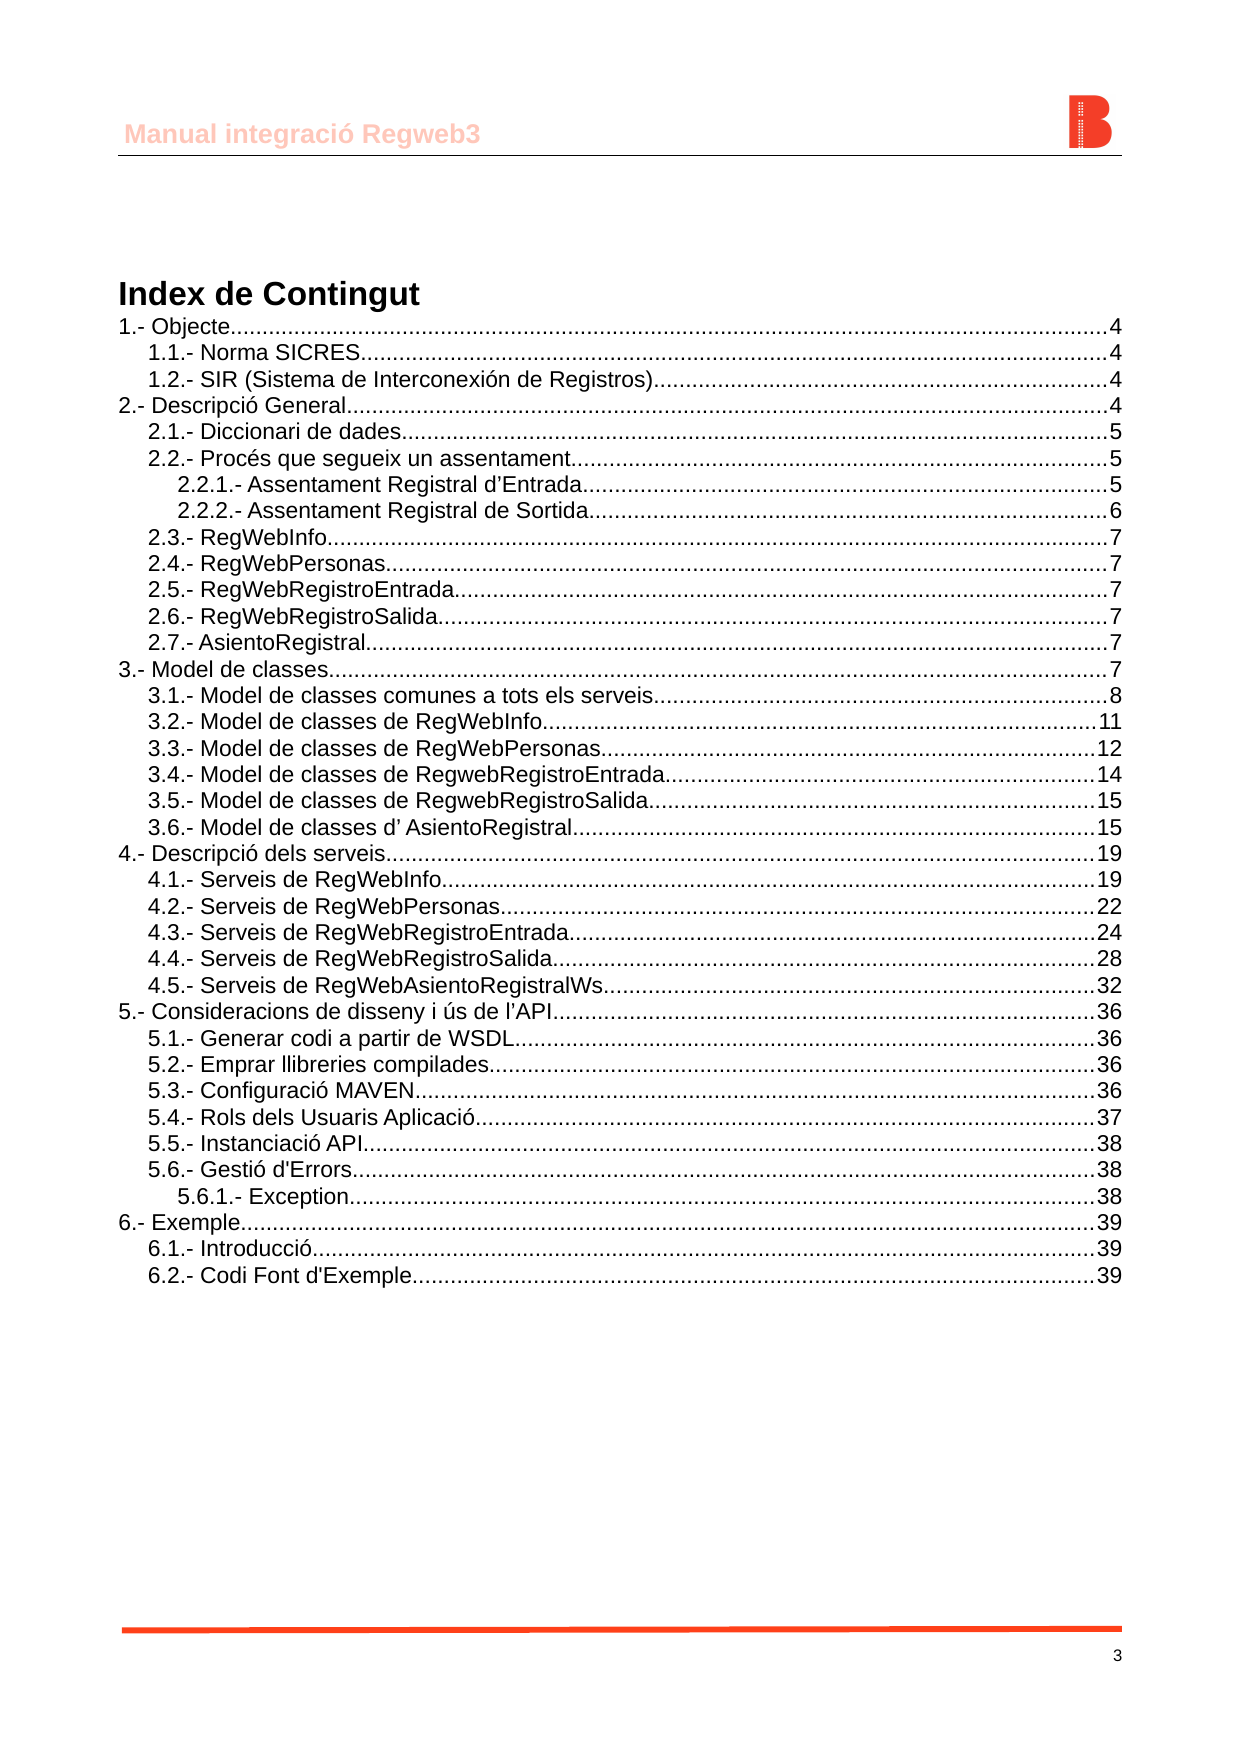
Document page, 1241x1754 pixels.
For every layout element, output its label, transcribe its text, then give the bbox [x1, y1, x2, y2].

text 3.5.- Model de classes de RegwebRegistroSalida 15 [148, 787, 1122, 814]
text 3.- Model de classes 7 [118, 656, 1122, 682]
text 1.2.- SIR (Sistema de Interconexión de Registros) 4 [148, 366, 1122, 392]
text 2.7.- AsientoRegistral 7 [148, 629, 1122, 656]
text 5.1.- Generar codi a partir de WSDL 36 [148, 1024, 1122, 1051]
text 3.4.- Model de classes de RegwebRegistroEntrada 14 [148, 761, 1122, 787]
picture [1063, 94, 1117, 150]
text 6.1.- Introducció 39 [148, 1235, 1122, 1262]
text 5.6.1.- Exception 38 [177, 1183, 1122, 1209]
text 2.- Descripció General 4 [118, 392, 1122, 418]
text 4.- Descripció dels serveis 19 [118, 840, 1122, 866]
text 4.3.- Serveis de RegWebRegistroEntrada 24 [148, 919, 1122, 945]
text 5.2.- Emprar llibreries compilades 36 [148, 1051, 1122, 1077]
text 2.5.- RegWebRegistroEntrada 7 [148, 576, 1122, 603]
text 4.5.- Serveis de RegWebAsientoRegistralWs 32 [148, 972, 1122, 998]
text 2.2.2.- Assentament Registral de Sortida 6 [177, 497, 1122, 524]
text 6.- Exemple 39 [118, 1209, 1122, 1235]
text 6.2.- Codi Font d'Exemple 39 [148, 1262, 1122, 1288]
text 5.3.- Configuració MAVEN 36 [148, 1077, 1122, 1103]
text 2.3.- RegWebInfo 7 [148, 524, 1122, 550]
text 5.5.- Instanciació API 38 [148, 1130, 1122, 1156]
text 1.1.- Norma SICRES 4 [148, 339, 1122, 366]
text 4.4.- Serveis de RegWebRegistroSalida 28 [148, 945, 1122, 972]
text 2.4.- RegWebPersonas 7 [148, 550, 1122, 576]
text 1.- Objecte 4 [118, 313, 1122, 339]
text 2.6.- RegWebRegistroSalida 7 [148, 603, 1122, 629]
text 4.2.- Serveis de RegWebPersonas 22 [148, 893, 1122, 919]
text 2.2.- Procés que segueix un assentament 5 [148, 445, 1122, 471]
text 3.3.- Model de classes de RegWebPersonas 12 [148, 734, 1122, 761]
text 5.6.- Gestió d'Errors 38 [148, 1156, 1122, 1183]
text 3.6.- Model de classes d’ AsientoRegistral 15 [148, 814, 1122, 840]
text 5.- Consideracions de disseny i ús de l’API 36 [118, 998, 1122, 1024]
text 3.1.- Model de classes comunes a tots els serveis 8 [148, 682, 1122, 708]
subtitle Index de Contingut [118, 274, 1122, 313]
text 4.1.- Serveis de RegWebInfo 19 [148, 866, 1122, 893]
text 5.4.- Rols dels Usuaris Aplicació 37 [148, 1103, 1122, 1130]
text 3.2.- Model de classes de RegWebInfo 11 [148, 708, 1122, 734]
text 2.1.- Diccionari de dades 5 [148, 418, 1122, 445]
text 2.2.1.- Assentament Registral d’Entrada 5 [177, 471, 1122, 497]
